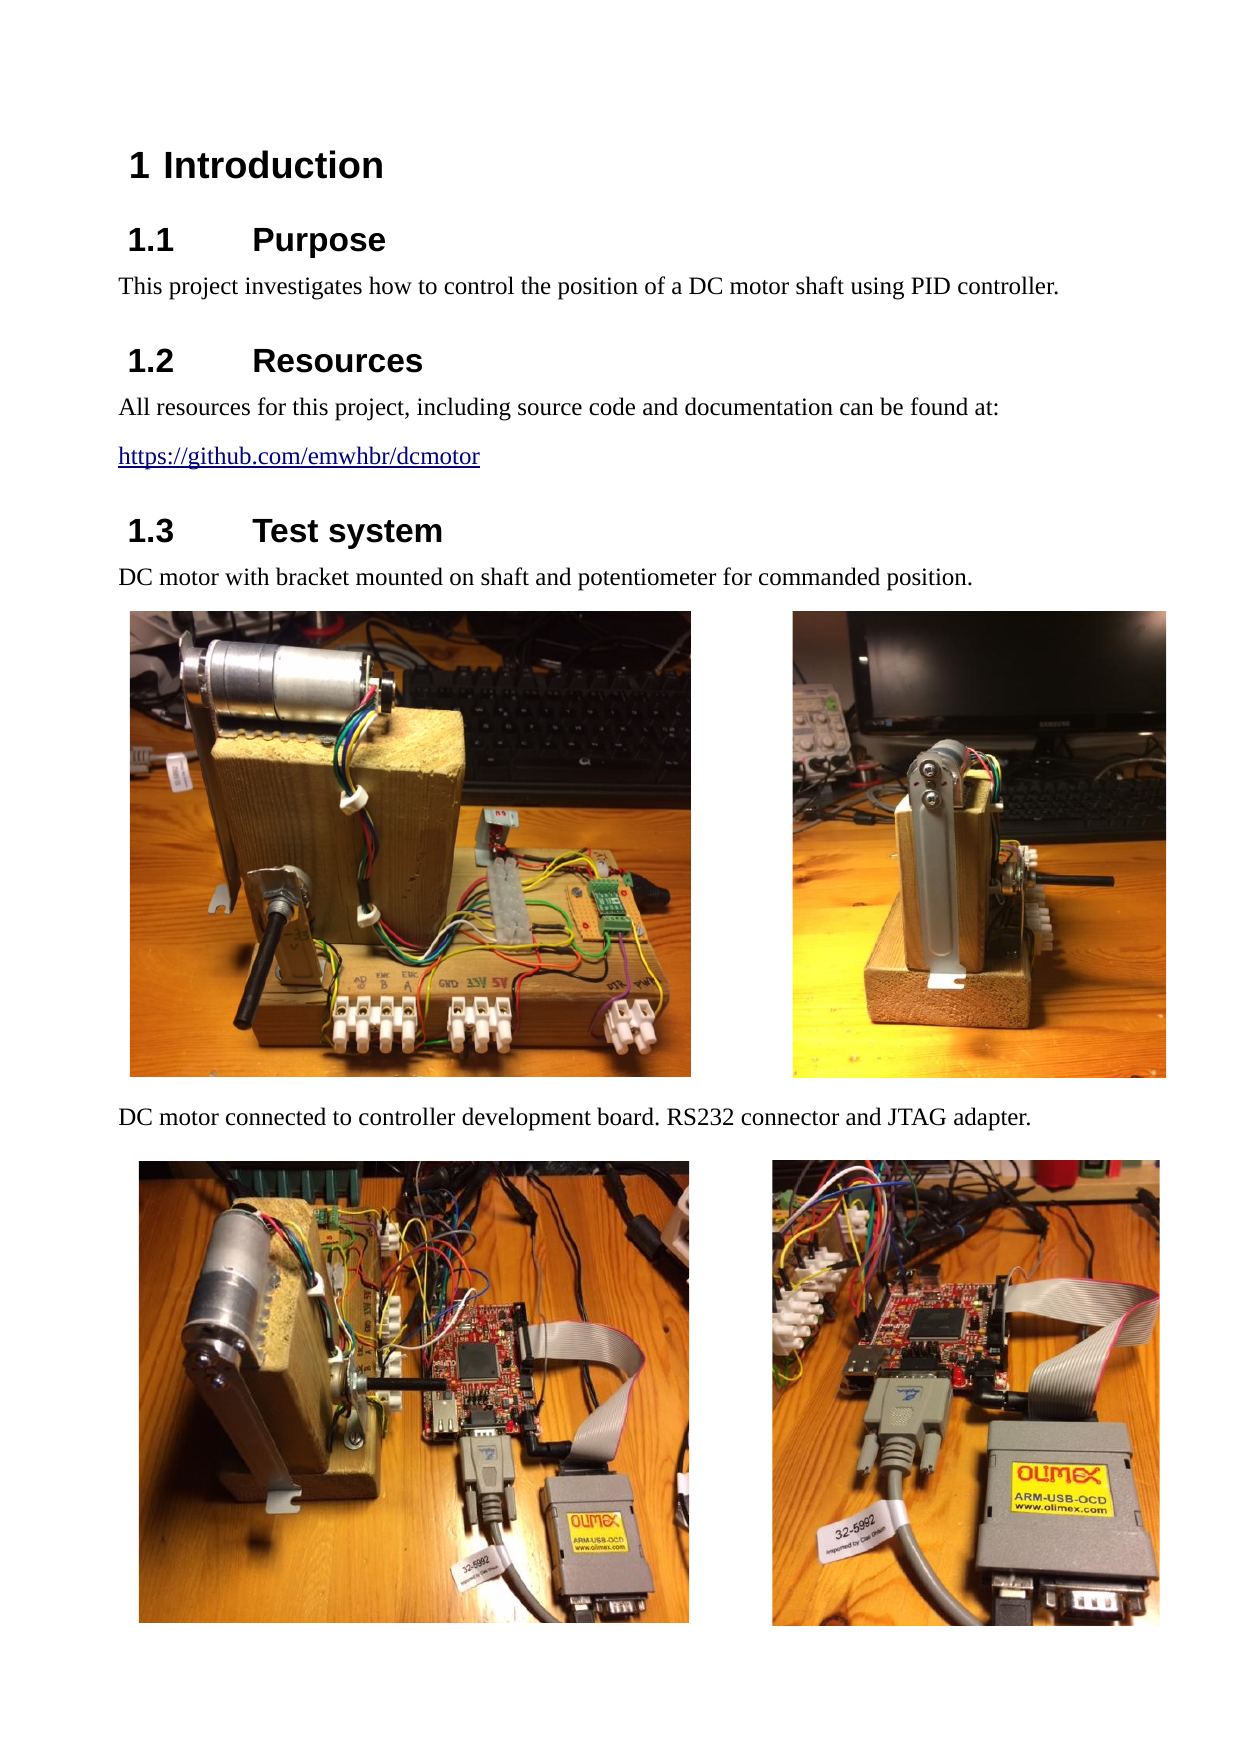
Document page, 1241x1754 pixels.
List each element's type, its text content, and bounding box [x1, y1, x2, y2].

picture [129, 611, 691, 1077]
picture [792, 611, 1167, 1078]
subtitle Purpose [118, 220, 1122, 259]
text This project investigates how to control the position of a DC motor shaft using PID controller. [118, 271, 1122, 300]
text DC motor connected to controller development board. RS232 connector and JTAG adapter. [118, 1102, 1122, 1131]
text https://github.com/emwhbr/dcmotor [118, 441, 1122, 470]
subtitle Resources [118, 341, 1122, 380]
picture [138, 1161, 690, 1623]
text All resources for this project, including source code and documentation can be found at: [118, 392, 1122, 421]
text DC motor with bracket mounted on shaft and potentiometer for commanded position. [118, 562, 1122, 591]
subtitle Introduction [118, 143, 1122, 187]
picture [772, 1160, 1160, 1626]
subtitle Test system [118, 511, 1122, 550]
